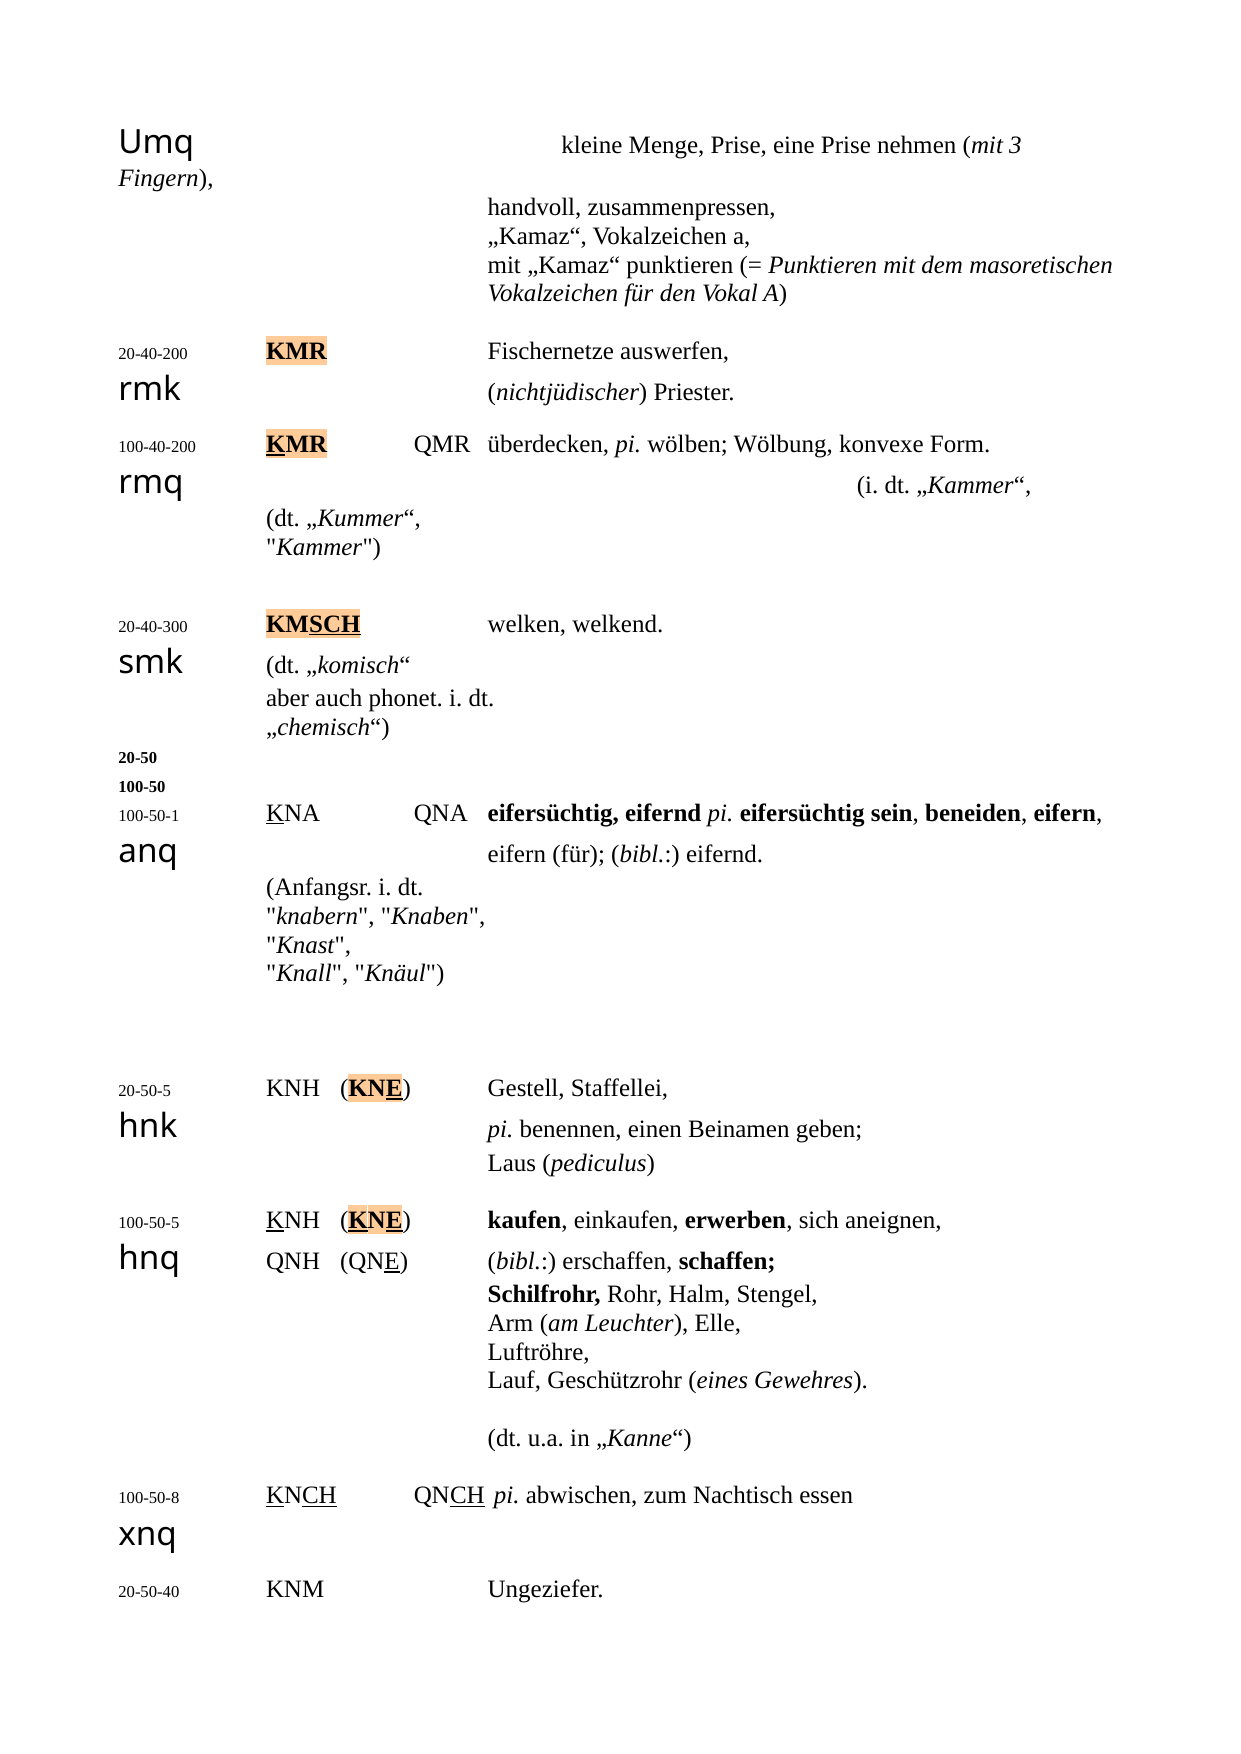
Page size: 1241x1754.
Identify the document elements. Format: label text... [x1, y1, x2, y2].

text 100-50 [118, 769, 1122, 798]
text Umq kleine Menge, Prise, eine Prise nehmen (mit 3 Fingern), [118, 118, 1122, 192]
text Lauf, Geschützrohr (eines Gewehres). [118, 1366, 1122, 1394]
text hnk pi. benennen, einen Beinamen geben; [118, 1102, 1122, 1148]
text (dt. „Kummer“, [118, 503, 1122, 532]
text 100-40-200 KMR QMR überdecken, pi. wölben; Wölbung, konvexe Form. [118, 429, 1122, 458]
text mit „Kamaz“ punktieren (= Punktieren mit dem masoretischen Vokalzeichen für den Vokal A) [118, 250, 1122, 307]
text rmk (nichtjüdischer) Priester. [118, 365, 1122, 410]
text "knabern", "Knaben", [118, 901, 1122, 930]
text (Anfangsr. i. dt. [118, 872, 1122, 901]
text Schilfrohr, Rohr, Halm, Stengel, [118, 1279, 1122, 1308]
text (dt. u.a. in „Kanne“) [118, 1423, 1122, 1452]
text 100-50-1 KNA QNA eifersüchtig, eifernd pi. eifersüchtig sein, beneiden, eifern, anq eifern (für); (bibl.:) eifernd. [118, 798, 1122, 872]
text "Knall", "Knäul") [118, 958, 1122, 987]
text hnq QNH (QNE) (bibl.:) erschaffen, schaffen; [118, 1234, 1122, 1279]
text 20-40-200 KMR Fischernetze auswerfen, [118, 336, 1122, 365]
text 100-50-5 KNH (KNE) kaufen, einkaufen, erwerben, sich aneignen, [118, 1205, 1122, 1234]
text rmq (i. dt. „Kammer“, [118, 458, 1122, 503]
text smk (dt. „komisch“ [118, 638, 1122, 683]
text Laus (pediculus) [118, 1148, 1122, 1176]
text handvoll, zusammenpressen, [118, 192, 1122, 221]
text „chemisch“) [118, 712, 1122, 741]
text "Knast", [118, 930, 1122, 958]
text 20-50-5 KNH (KNE) Gestell, Staffellei, [118, 1073, 1122, 1102]
text 20-50 [118, 741, 1122, 769]
text 20-40-300 KMSCH welken, welkend. [118, 609, 1122, 638]
text "Kammer") [118, 532, 1122, 561]
text 20-50-40 KNM Ungeziefer. [118, 1574, 1122, 1603]
text Arm (am Leuchter), Elle, [118, 1308, 1122, 1337]
text aber auch phonet. i. dt. [118, 683, 1122, 712]
text Luftröhre, [118, 1337, 1122, 1366]
text xnq [118, 1509, 1122, 1555]
text 100-50-8 KNCH QNCH pi. abwischen, zum Nachtisch essen [118, 1481, 1122, 1509]
text „Kamaz“, Vokalzeichen a, [118, 221, 1122, 250]
